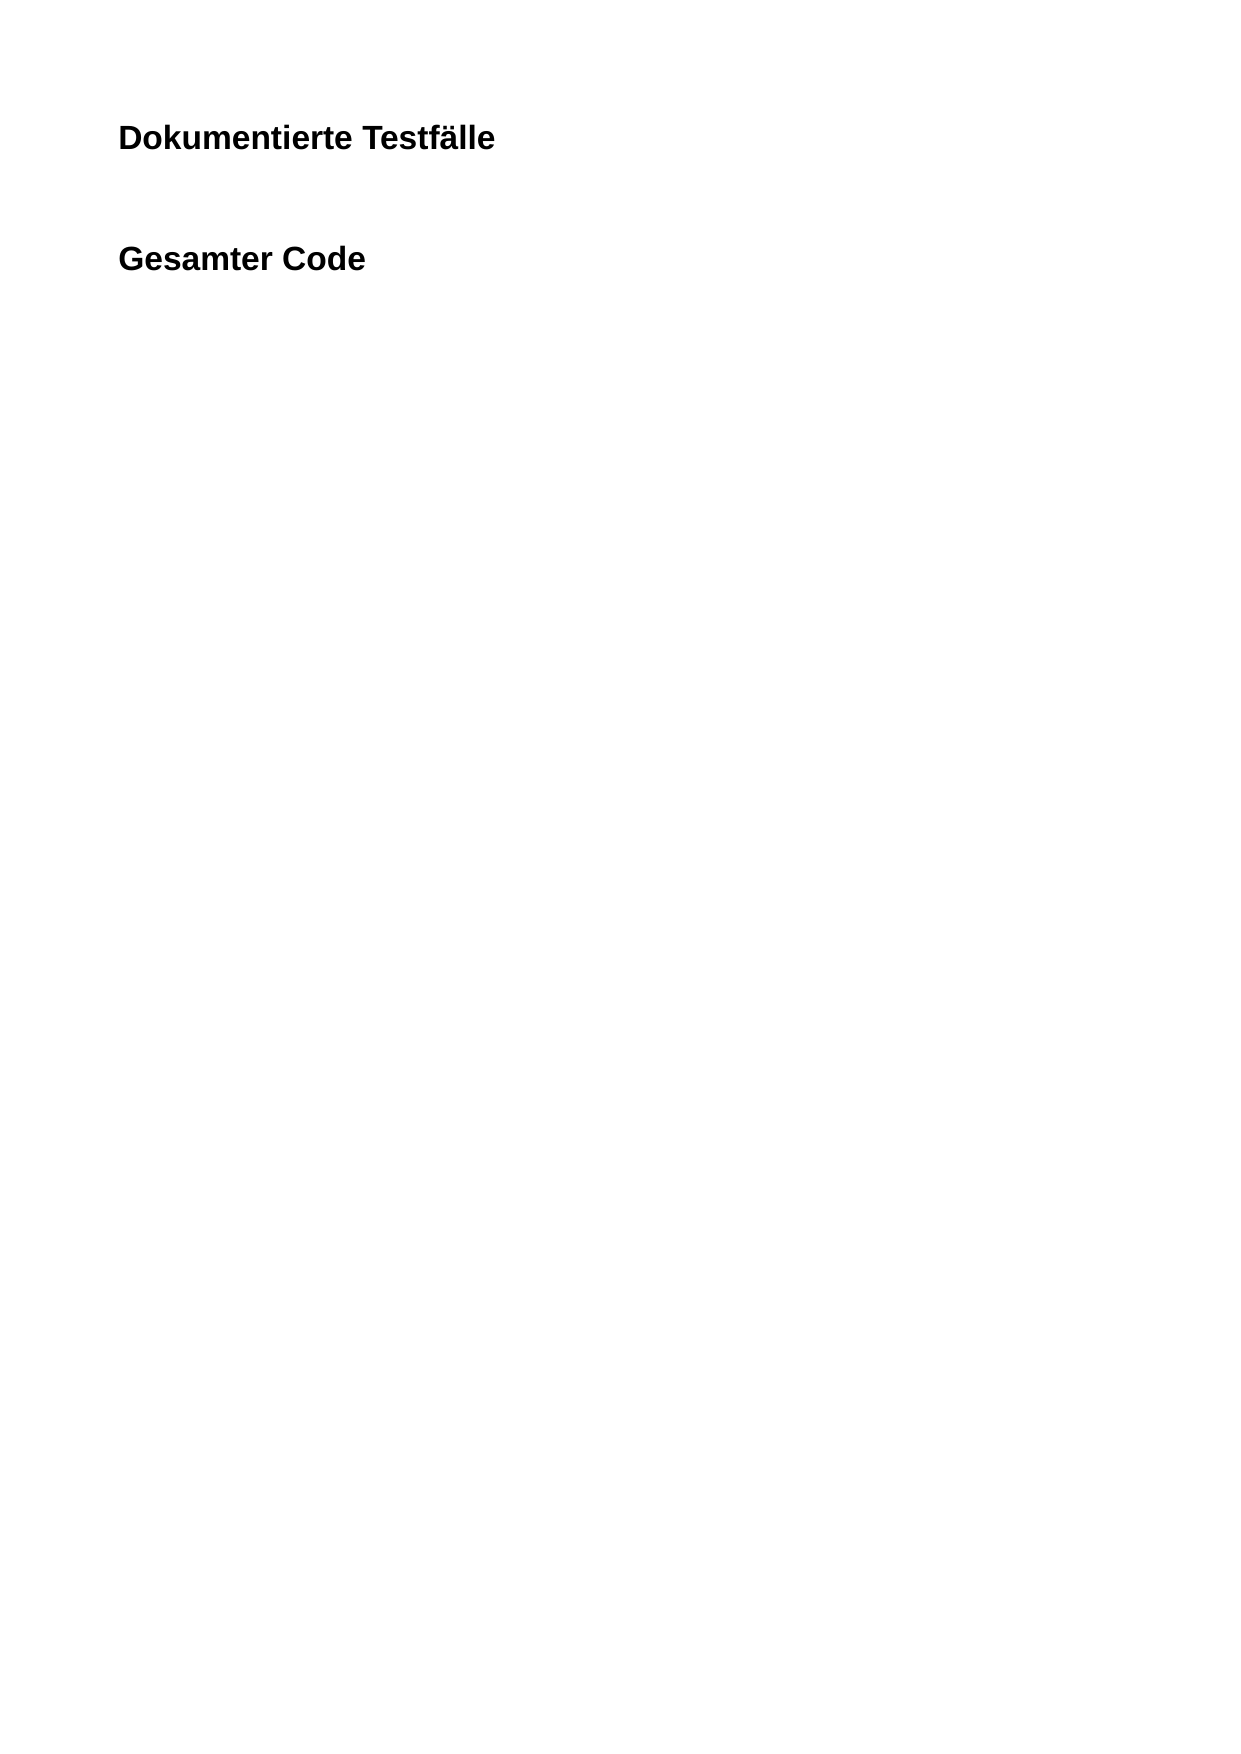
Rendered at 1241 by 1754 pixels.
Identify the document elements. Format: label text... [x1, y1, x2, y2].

subtitle Gesamter Code [118, 239, 1122, 278]
subtitle Dokumentierte Testfälle [118, 118, 1122, 157]
